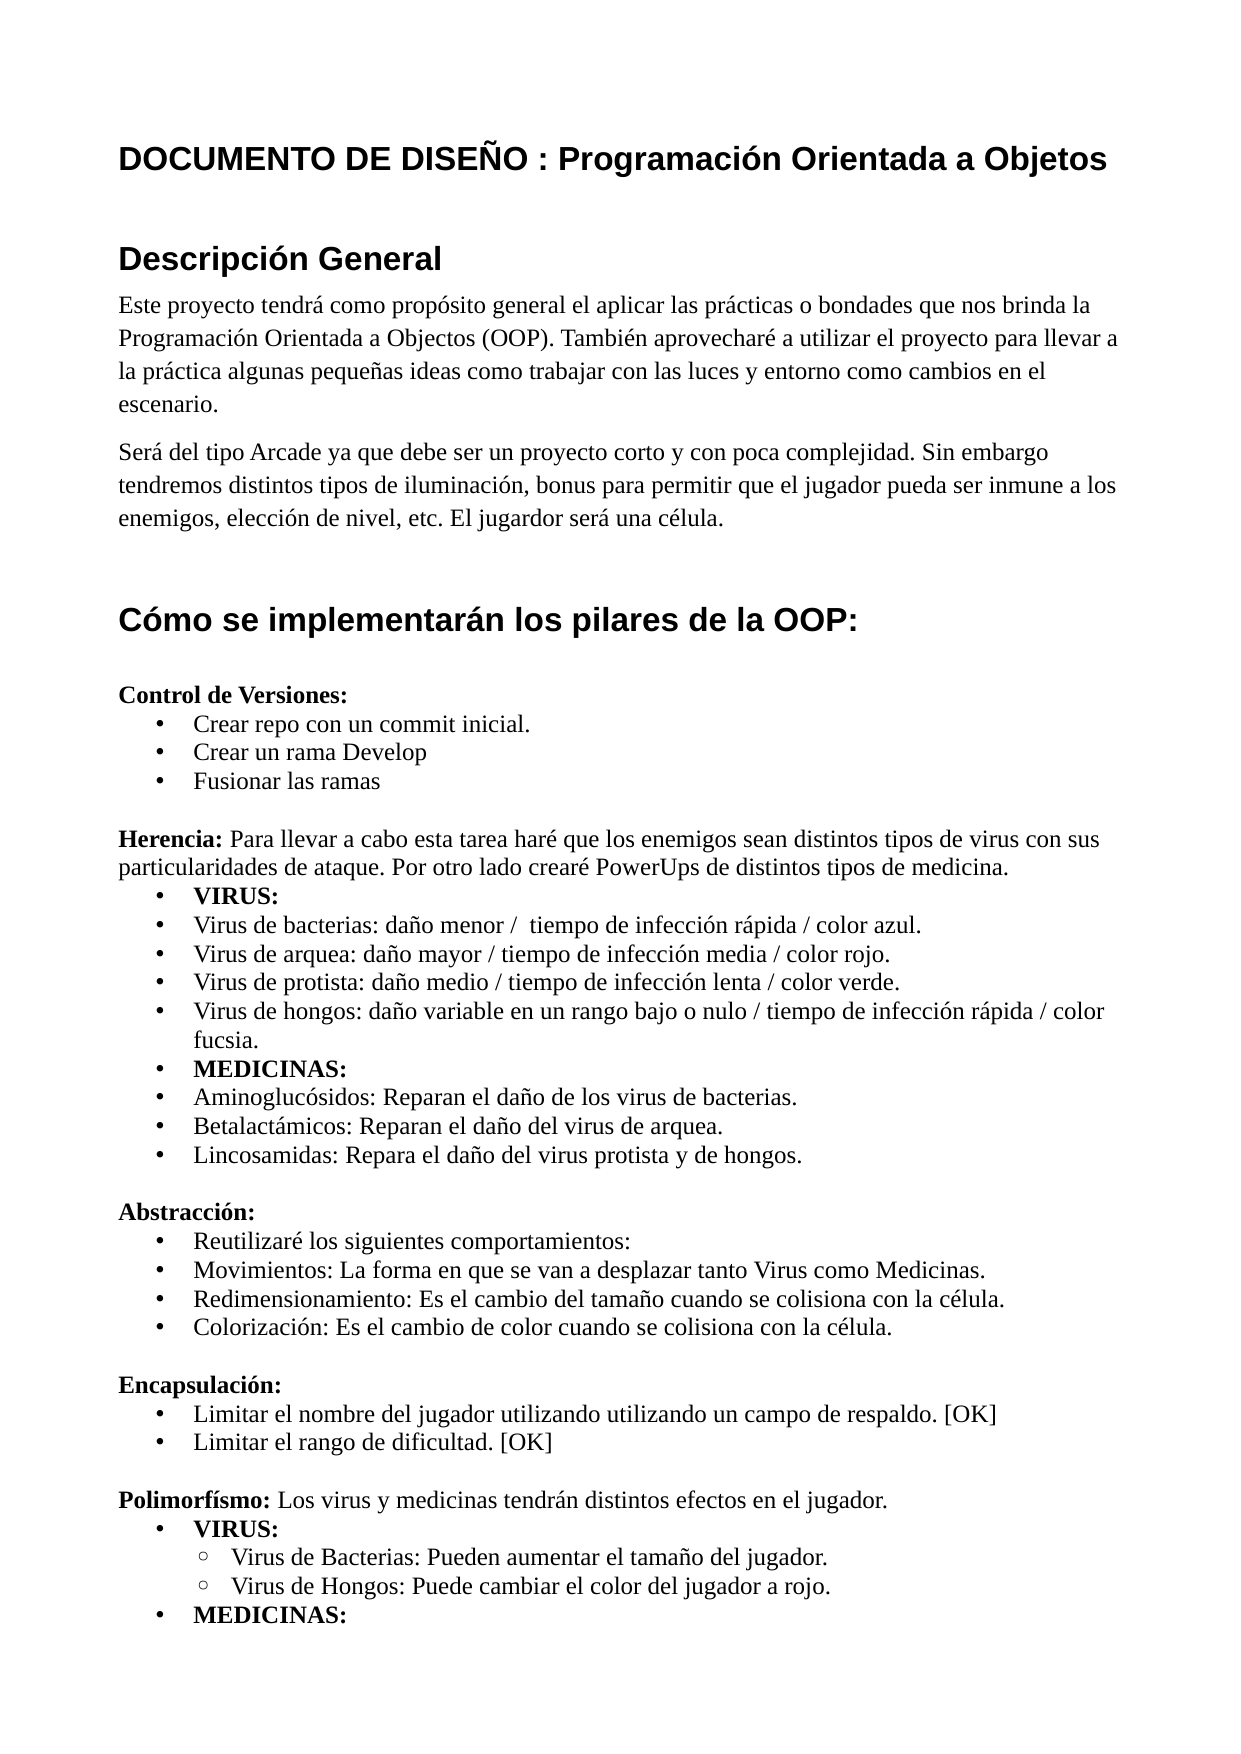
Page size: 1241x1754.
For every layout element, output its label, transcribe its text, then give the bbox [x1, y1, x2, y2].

text Abstracción: [118, 1197, 1122, 1226]
list Virus de protista: daño medio / tiempo de infección lenta / color verde. [156, 967, 1122, 996]
list Virus de arquea: daño mayor / tiempo de infección media / color rojo. [156, 939, 1122, 967]
subtitle Cómo se implementarán los pilares de la OOP: [118, 600, 1122, 639]
text Encapsulación: [118, 1370, 1122, 1399]
list Reutilizaré los siguientes comportamientos: [156, 1226, 1122, 1255]
list VIRUS: [156, 1514, 1122, 1542]
list Fusionar las ramas [156, 766, 1122, 795]
list Lincosamidas: Repara el daño del virus protista y de hongos. [156, 1140, 1122, 1169]
text Será del tipo Arcade ya que debe ser un proyecto corto y con poca complejidad. Sin embargo tendremos distintos tipos de iluminación, bonus para permitir que el jugador pueda ser inmune a los enemigos, elección de nivel, etc. El jugardor será una célula. [118, 437, 1122, 532]
subtitle Descripción General [118, 239, 1122, 278]
text Polimorfísmo: Los virus y medicinas tendrán distintos efectos en el jugador. [118, 1485, 1122, 1514]
list Colorización: Es el cambio de color cuando se colisiona con la célula. [156, 1312, 1122, 1341]
list VIRUS: [156, 881, 1122, 910]
list Redimensionamiento: Es el cambio del tamaño cuando se colisiona con la célula. [156, 1284, 1122, 1312]
subtitle DOCUMENTO DE DISEÑO : Programación Orientada a Objetos [118, 139, 1122, 177]
list Crear un rama Develop [156, 737, 1122, 766]
list Limitar el nombre del jugador utilizando utilizando un campo de respaldo. [OK] [156, 1399, 1122, 1427]
text Herencia: Para llevar a cabo esta tarea haré que los enemigos sean distintos tipos de virus con sus particularidades de ataque. Por otro lado crearé PowerUps de distintos tipos de medicina. [118, 824, 1122, 881]
list MEDICINAS: [156, 1600, 1122, 1629]
list Virus de Hongos: Puede cambiar el color del jugador a rojo. [193, 1571, 1122, 1600]
list Limitar el rango de dificultad. [OK] [156, 1427, 1122, 1456]
text Control de Versiones: [118, 680, 1122, 709]
list Crear repo con un commit inicial. [156, 709, 1122, 737]
list Virus de bacterias: daño menor / tiempo de infección rápida / color azul. [156, 910, 1122, 939]
list Virus de hongos: daño variable en un rango bajo o nulo / tiempo de infección rápida / color fucsia. [156, 996, 1122, 1054]
list Virus de Bacterias: Pueden aumentar el tamaño del jugador. [193, 1542, 1122, 1571]
list Movimientos: La forma en que se van a desplazar tanto Virus como Medicinas. [156, 1255, 1122, 1284]
list Betalactámicos: Reparan el daño del virus de arquea. [156, 1111, 1122, 1140]
list MEDICINAS: [156, 1054, 1122, 1082]
text Este proyecto tendrá como propósito general el aplicar las prácticas o bondades que nos brinda la Programación Orientada a Objectos (OOP). También aprovecharé a utilizar el proyecto para llevar a la práctica algunas pequeñas ideas como trabajar con las luces y entorno como cambios en el escenario. [118, 290, 1122, 418]
list Aminoglucósidos: Reparan el daño de los virus de bacterias. [156, 1082, 1122, 1111]
